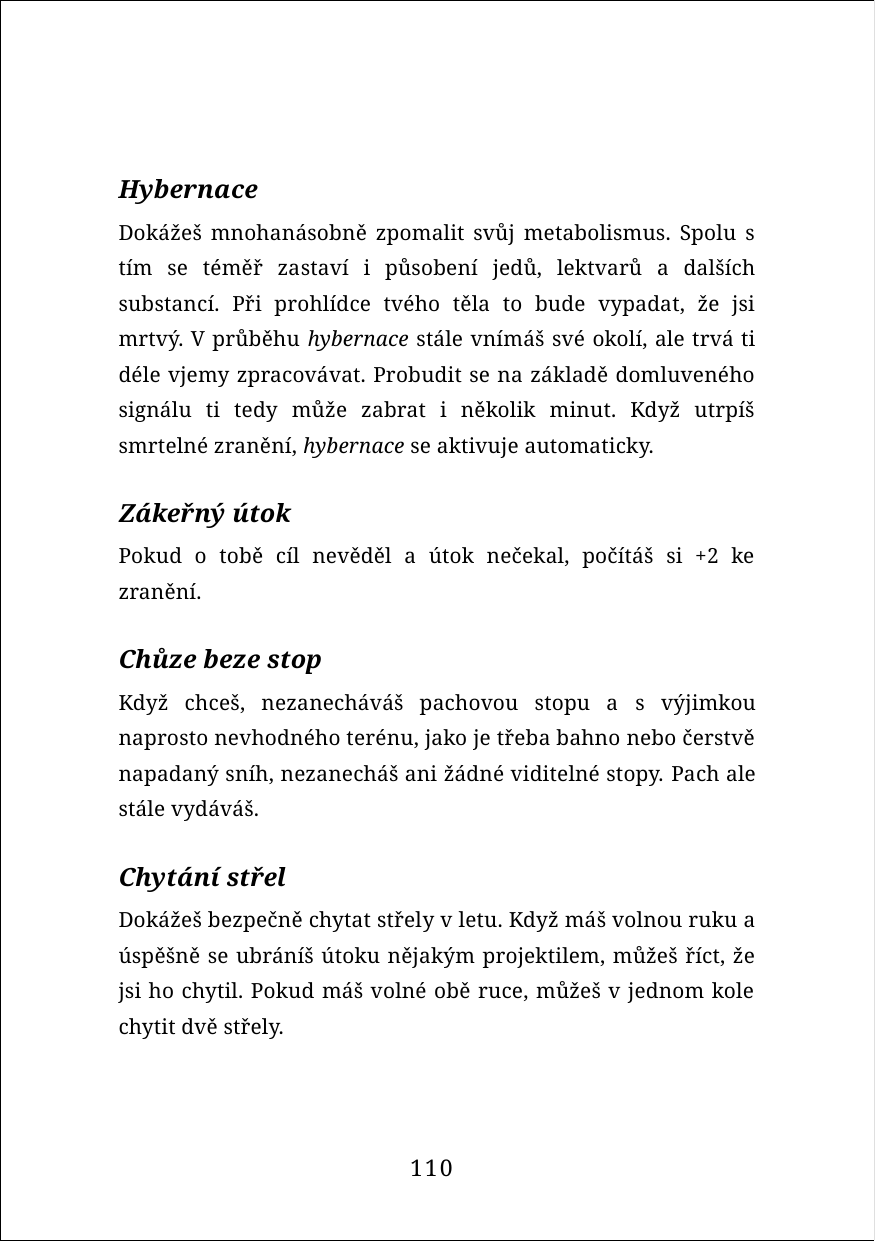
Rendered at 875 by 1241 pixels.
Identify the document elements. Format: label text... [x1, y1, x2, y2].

text Dokážeš bezpečně chytat střely v letu. Když máš volnou ruku a úspěšně se ubráníš útoku nějakým projektilem, můžeš říct, že jsi ho chytil. Pokud máš volné obě ruce, můžeš v jednom kole chytit dvě střely. [118, 905, 756, 1040]
subtitle Chytání střel [118, 859, 756, 893]
text Když chceš, nezanecháváš pachovou stopu a s výjimkou naprosto nevhodného terénu, jako je třeba bahno nebo čerstvě napadaný sníh, nezanecháš ani žádné viditelné stopy. Pach ale stále vydáváš. [118, 688, 756, 823]
text Pokud o tobě cíl nevěděl a útok nečekal, počítáš si +2 ke zranění. [118, 542, 756, 606]
subtitle Hybernace [118, 172, 756, 206]
subtitle Zákeřný útok [118, 496, 756, 530]
subtitle Chůze beze stop [118, 642, 756, 676]
text Dokážeš mnohanásobně zpomalit svůj metabolismus. Spolu s tím se téměř zastaví i působení jedů, lektvarů a dalších substancí. Při prohlídce tvého těla to bude vypadat, že jsi mrtvý. V průběhu hybernace stále vnímáš své okolí, ale trvá ti déle vjemy zpracovávat. Probudit se na základě domluveného signálu ti tedy může zabrat i několik minut. Když utrpíš smrtelné zranění, hybernace se aktivuje automaticky. [118, 218, 756, 459]
